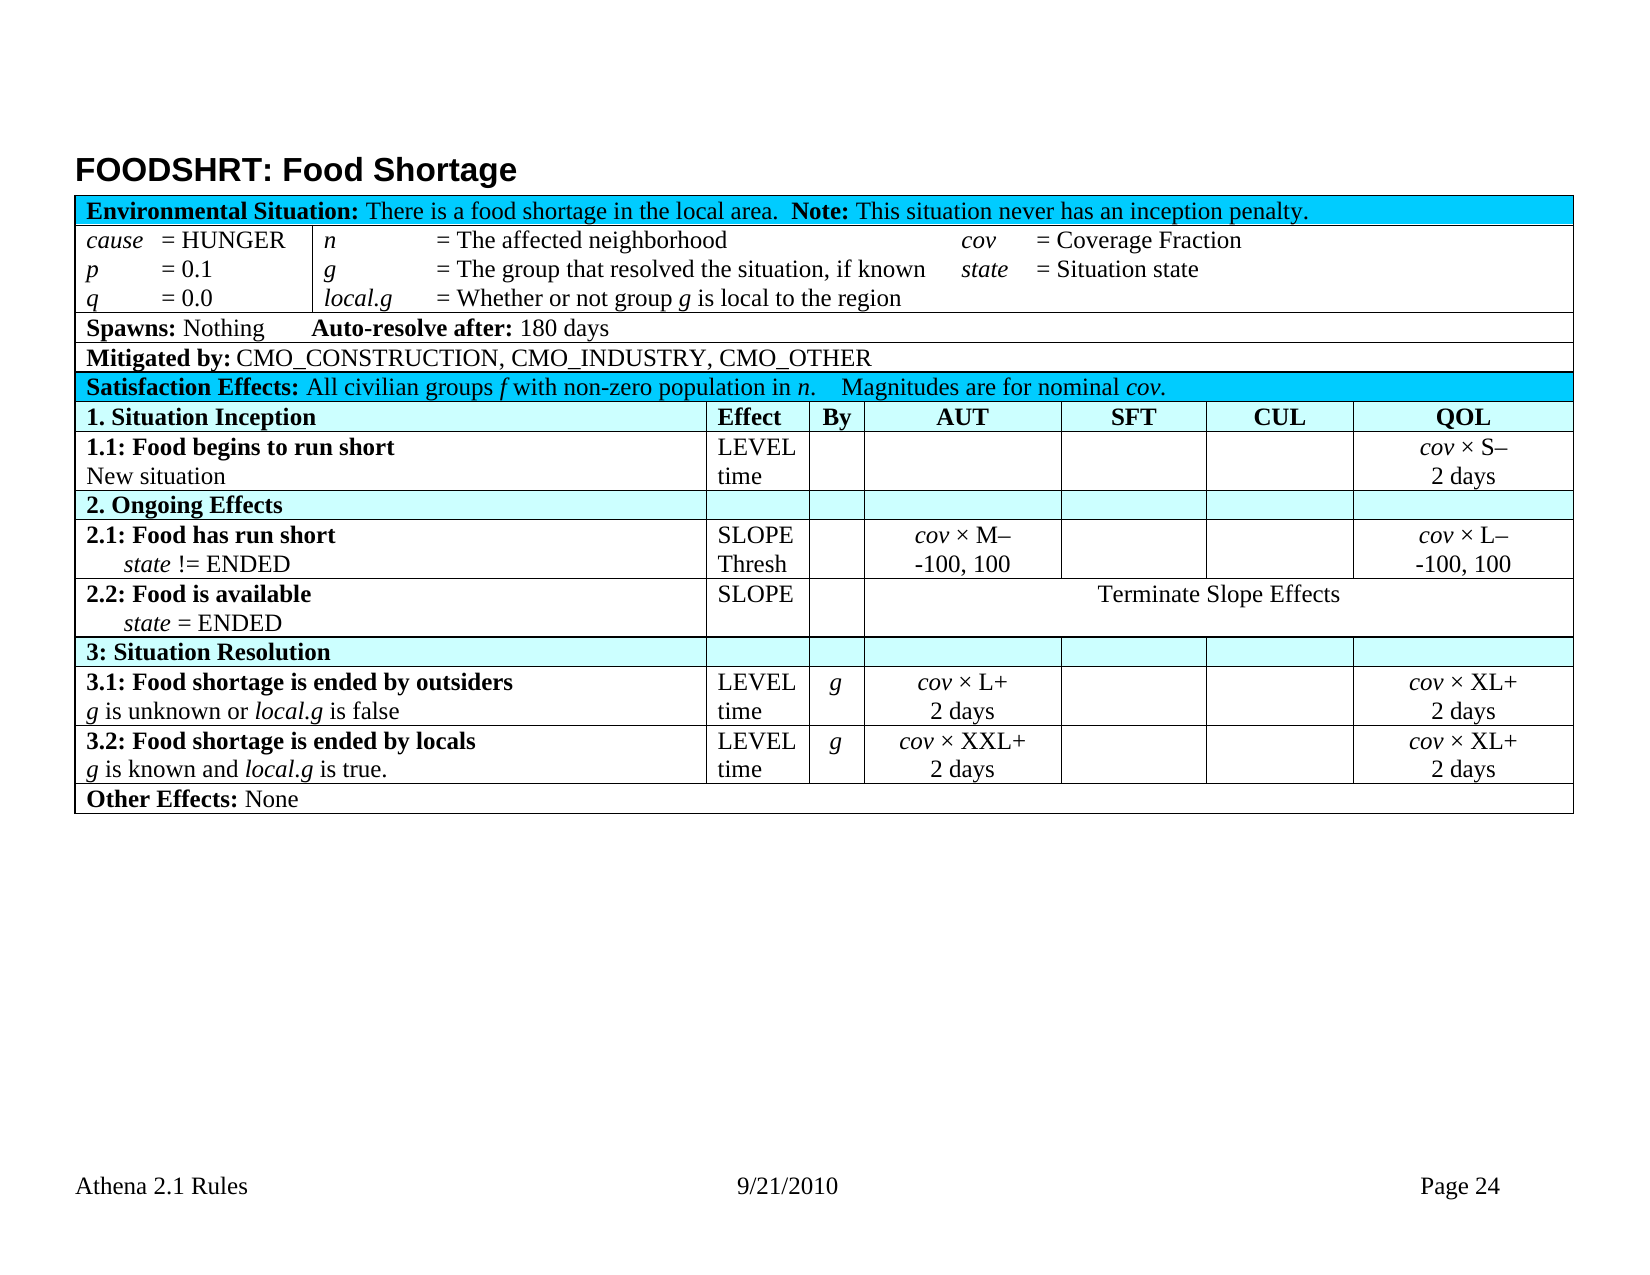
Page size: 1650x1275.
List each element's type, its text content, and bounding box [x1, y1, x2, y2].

table_cell SFT [1062, 402, 1206, 431]
table_cell AUT [865, 402, 1061, 431]
table_cell LEVEL time [707, 667, 809, 725]
table_cell 3: Situation Resolution [76, 638, 706, 666]
table_cell [1354, 638, 1573, 666]
table_cell [707, 638, 809, 666]
table_cell [1062, 432, 1206, 489]
table_cell cov × S– 2 days [1354, 432, 1573, 489]
table_cell Mitigated by: CMO_CONSTRUCTION, CMO_INDUSTRY, CMO_OTHER [76, 343, 1573, 371]
table_cell 3.2: Food shortage is ended by locals g is known and local.g is true. [76, 726, 706, 783]
table_cell [1062, 520, 1206, 578]
table_cell [810, 638, 864, 666]
table_cell [865, 638, 1061, 666]
table_cell cov × M– -100, 100 [865, 520, 1061, 578]
table_cell 2.2: Food is available state = ENDED [76, 579, 706, 636]
table_cell LEVEL time [707, 432, 809, 489]
table_cell [1207, 432, 1353, 489]
table_cell [1062, 491, 1206, 519]
table_cell 1. Situation Inception [76, 402, 706, 431]
table_cell [1207, 667, 1353, 725]
table_cell [810, 520, 864, 578]
table_cell Spawns: Nothing Auto-resolve after: 180 days [76, 313, 1573, 342]
table_cell 3.1: Food shortage is ended by outsiders g is unknown or local.g is false [76, 667, 706, 725]
table_cell Other Effects: None [76, 784, 1573, 813]
table_cell LEVEL time [707, 726, 809, 783]
table_cell cov × L+ 2 days [865, 667, 1061, 725]
table_cell [707, 491, 809, 519]
table_cell [810, 579, 864, 636]
table_cell 2.1: Food has run short state != ENDED [76, 520, 706, 578]
table_cell [1207, 520, 1353, 578]
table_cell [1207, 491, 1353, 519]
table_cell g [810, 667, 864, 725]
table_cell 1.1: Food begins to run short New situation [76, 432, 706, 489]
table_cell cov × XL+ 2 days [1354, 726, 1573, 783]
text FOODSHRT: Food Shortage [75, 150, 1575, 188]
table_cell [1207, 726, 1353, 783]
table_cell [1062, 667, 1206, 725]
table_cell QOL [1354, 402, 1573, 431]
table_cell [1062, 638, 1206, 666]
table_cell [810, 432, 864, 489]
table_cell [1354, 491, 1573, 519]
table_cell 2. Ongoing Effects [76, 491, 706, 519]
table_cell By [810, 402, 864, 431]
table_cell [810, 491, 864, 519]
table_cell n = The affected neighborhood cov = Coverage Fraction g = The group that resolved the situation, if known state = Situation state local.g = Whether or not group g is local to the region [313, 226, 1573, 312]
table_cell [1062, 726, 1206, 783]
table_header Environmental Situation: There is a food shortage in the local area. Note: This situation never has an inception penalty. [76, 196, 1573, 224]
table_cell [865, 432, 1061, 489]
table_cell CUL [1207, 402, 1353, 431]
table_cell Terminate Slope Effects [865, 579, 1573, 636]
table_cell [865, 491, 1061, 519]
table_cell cov × XXL+ 2 days [865, 726, 1061, 783]
table_cell SLOPE [707, 579, 809, 636]
table_cell Satisfaction Effects: All civilian groups f with non-zero population in n. Magnitudes are for nominal cov. [76, 373, 1573, 401]
table_cell [1207, 638, 1353, 666]
table_cell Effect [707, 402, 809, 431]
table_cell g [810, 726, 864, 783]
table_cell cov × XL+ 2 days [1354, 667, 1573, 725]
table_cell cov × L– -100, 100 [1354, 520, 1573, 578]
table_cell SLOPE Thresh [707, 520, 809, 578]
table_cell cause = HUNGER p = 0.1 q = 0.0 [76, 226, 312, 312]
